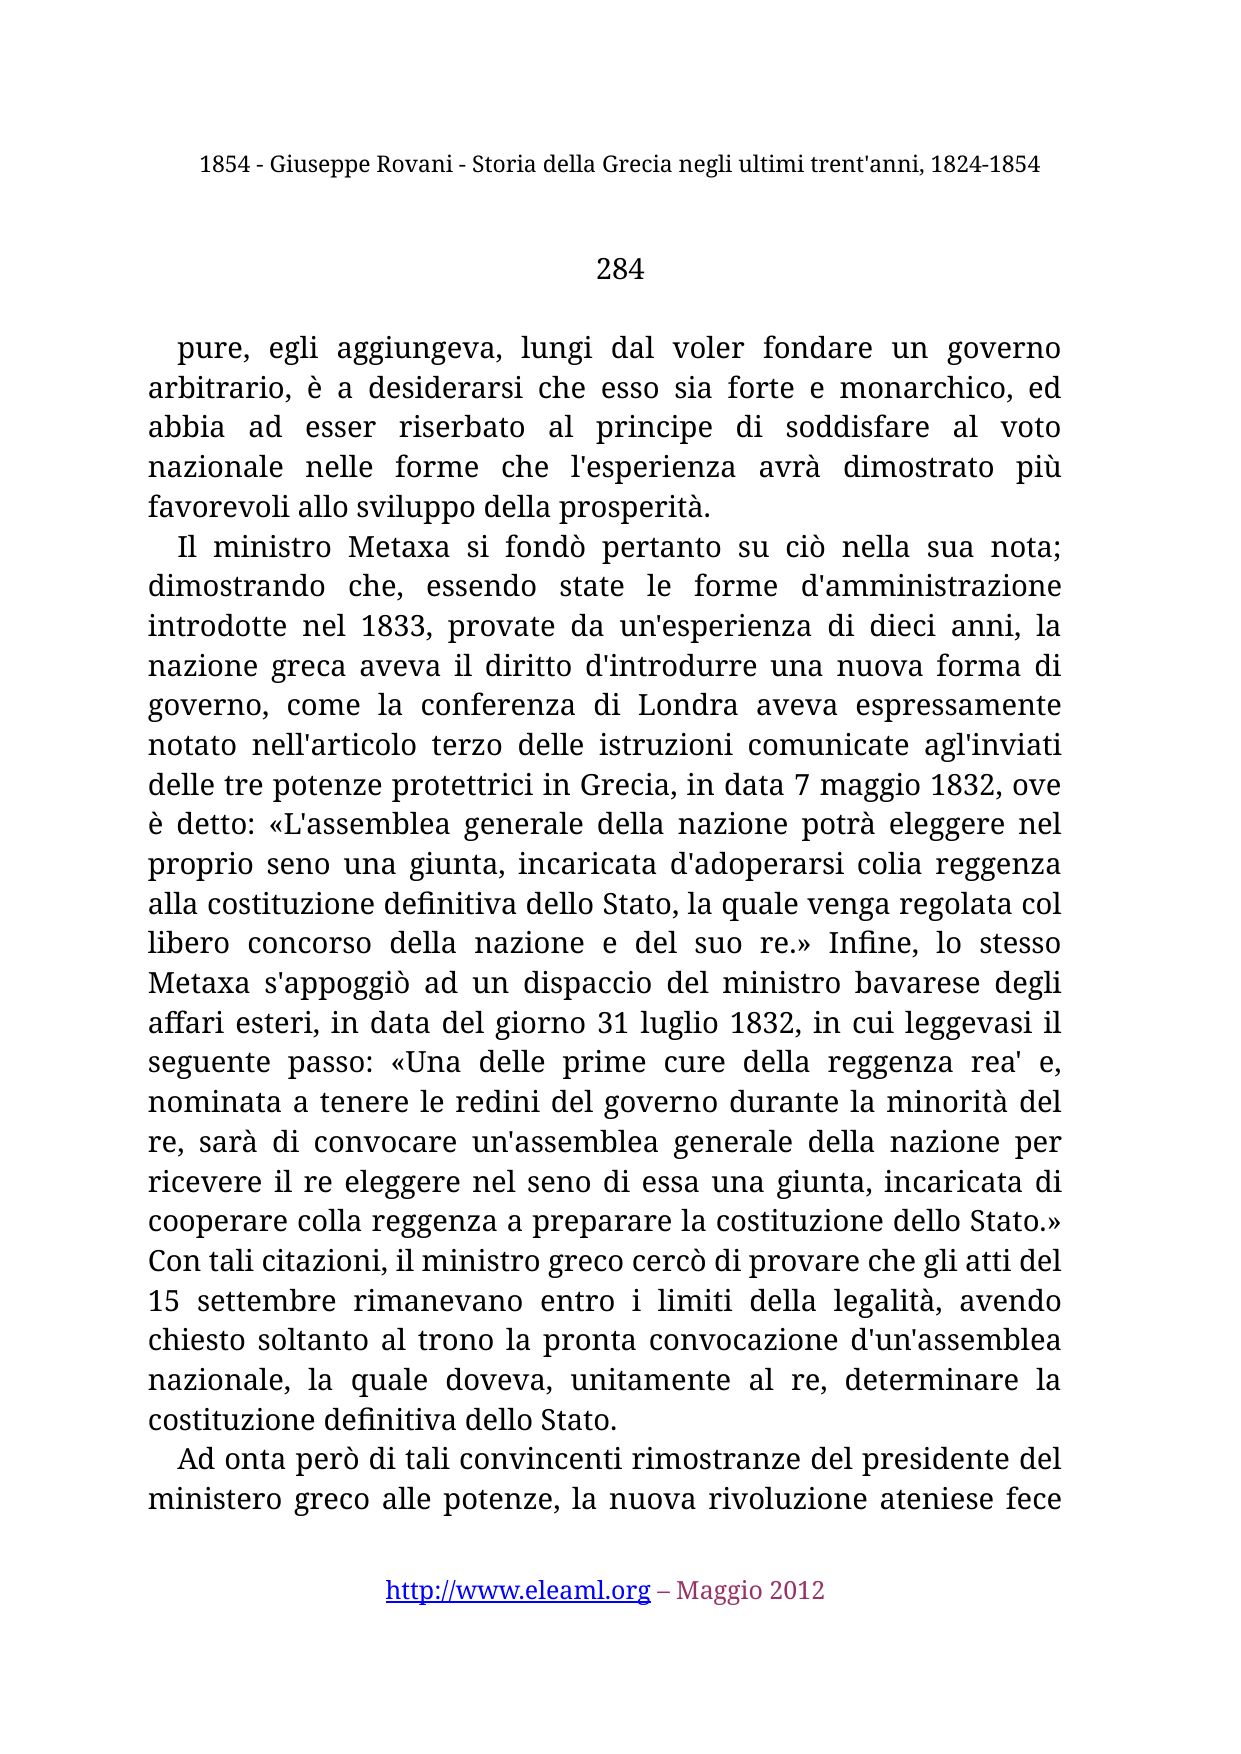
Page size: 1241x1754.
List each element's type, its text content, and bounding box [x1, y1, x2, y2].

text Ad onta però di tali convincenti rimostranze del presidente del ministero greco alle potenze, la nuova rivoluzione ateniese fece [148, 1439, 1063, 1518]
text Il ministro Metaxa si fondò pertanto su ciò nella sua nota; dimostrando che, essendo state le forme d'amministrazione introdotte nel 1833, provate da un'esperienza di dieci anni, la nazione greca aveva il diritto d'introdurre una nuova forma di governo, come la conferenza di Londra aveva espressamente notato nell'articolo terzo delle istruzioni comunicate agl'inviati delle tre potenze protettrici in Grecia, in data 7 maggio 1832, ove è detto: «L'assemblea generale della nazione potrà eleggere nel proprio seno una giunta, incaricata d'adoperarsi colia reggenza alla costituzione definitiva dello Stato, la quale venga regolata col libero concorso della nazione e del suo re.» Infine, lo stesso Metaxa s'appoggiò ad un dispaccio del ministro bavarese degli affari esteri, in data del giorno 31 luglio 1832, in cui leggevasi il seguente passo: «Una delle prime cure della reggenza rea' e, nominata a tenere le redini del governo durante la minorità del re, sarà di convocare un'assemblea generale della nazione per ricevere il re eleggere nel seno di essa una giunta, incaricata di cooperare colla reggenza a preparare la costituzione dello Stato.» Con tali citazioni, il ministro greco cercò di provare che gli atti del 15 settembre rimanevano entro i limiti della legalità, avendo chiesto soltanto al trono la pronta convocazione d'un'assemblea nazionale, la quale doveva, unitamente al re, determinare la costituzione definitiva dello Stato. [148, 526, 1063, 1439]
text 284 [148, 248, 1063, 288]
text pure, egli aggiungeva, lungi dal voler fondare un governo arbitrario, è a desiderarsi che esso sia forte e monarchico, ed abbia ad esser riserbato al principe di soddisfare al voto nazionale nelle forme che l'esperienza avrà dimostrato più favorevoli allo sviluppo della prosperità. [148, 327, 1063, 526]
